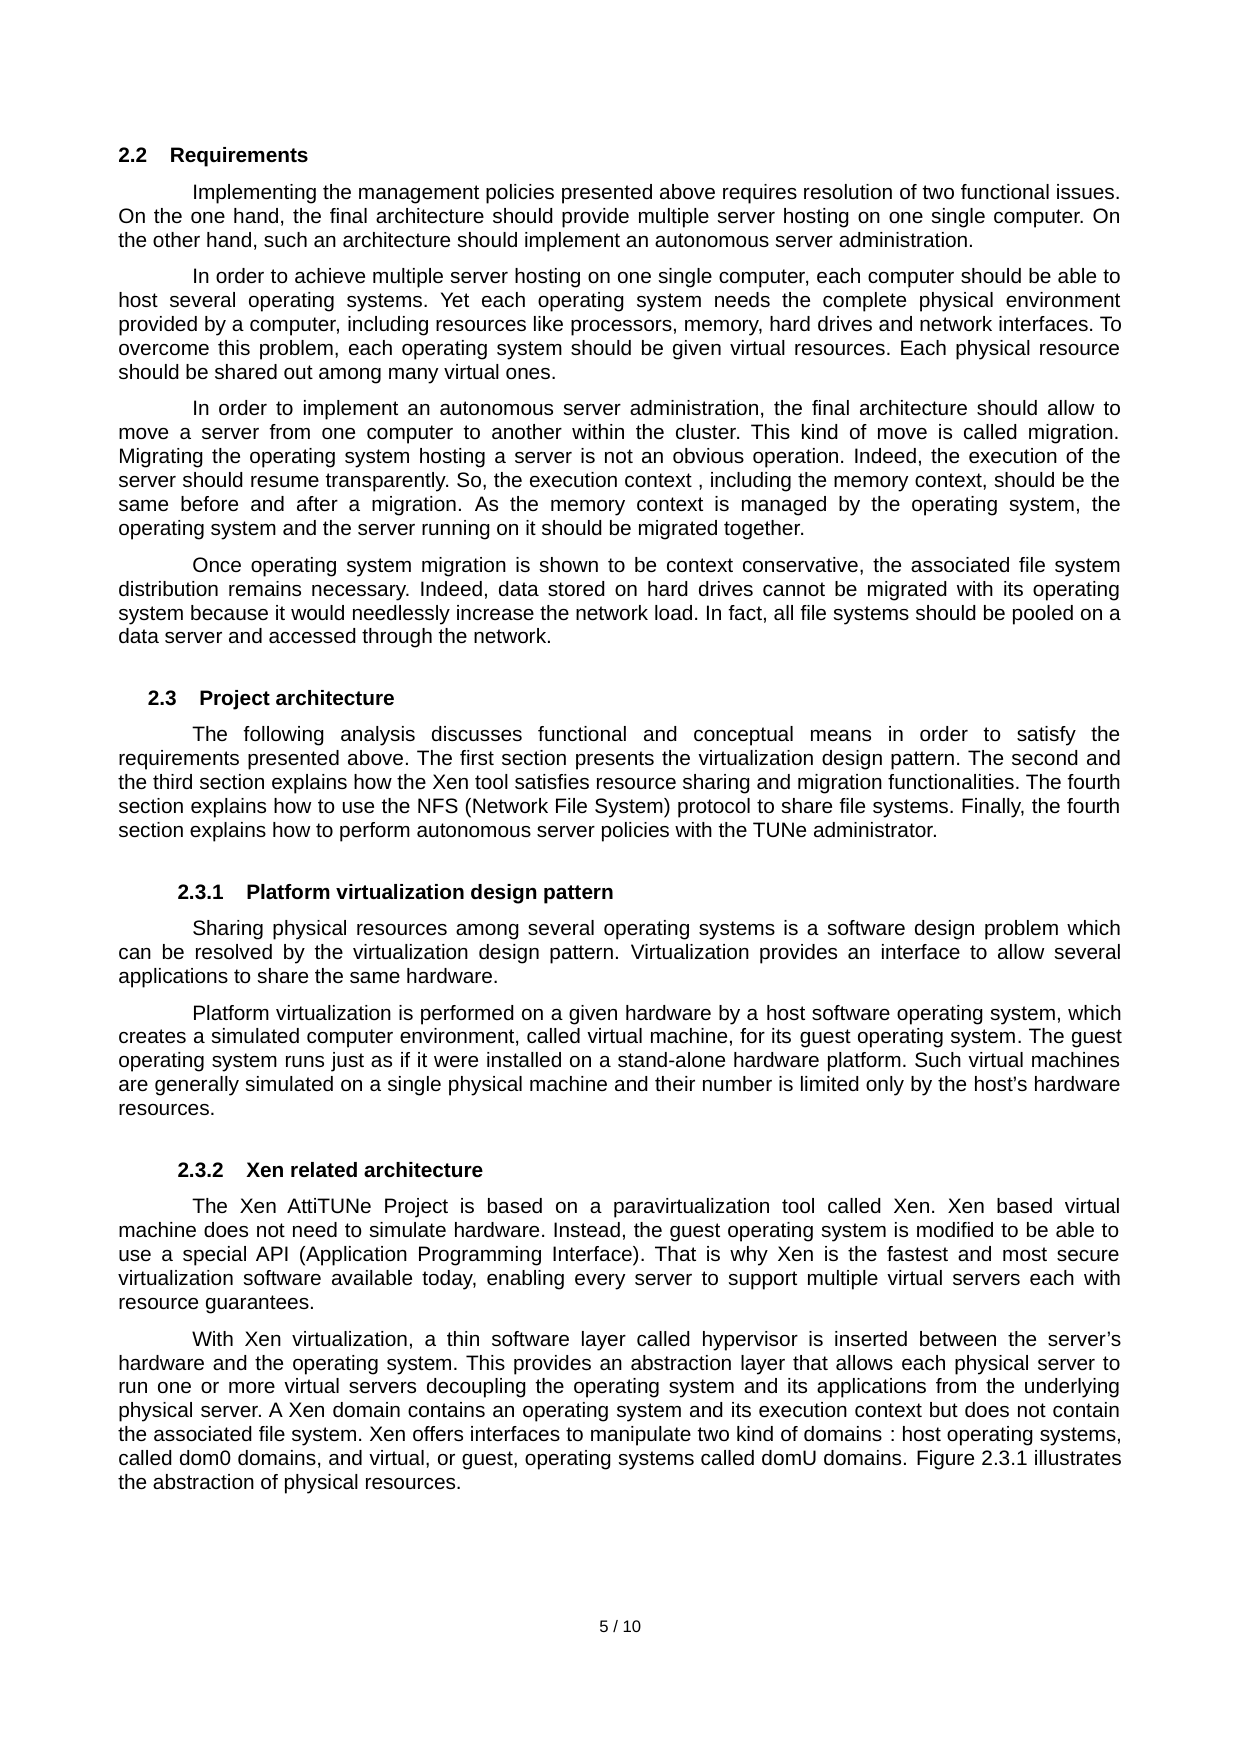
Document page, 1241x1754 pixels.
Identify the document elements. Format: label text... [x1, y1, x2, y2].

text Platform virtualization is performed on a given hardware by a host software operating system, which creates a simulated computer environment, called virtual machine, for its guest operating system. The guest operating system runs just as if it were installed on a stand-alone hardware platform. Such virtual machines are generally simulated on a single physical machine and their number is limited only by the host’s hardware resources. [118, 1000, 1122, 1120]
text The Xen AttiTUNe Project is based on a paravirtualization tool called Xen. Xen based virtual machine does not need to simulate hardware. Instead, the guest operating system is modified to be able to use a special API (Application Programming Interface). That is why Xen is the fastest and most secure virtualization software available today, enabling every server to support multiple virtual servers each with resource guarantees. [118, 1194, 1122, 1314]
text Once operating system migration is shown to be context conservative, the associated file system distribution remains necessary. Indeed, data stored on hard drives cannot be migrated with its operating system because it would needlessly increase the network load. In fact, all file systems should be pooled on a data server and accessed through the network. [118, 552, 1122, 648]
subtitle Xen related architecture [177, 1158, 1122, 1182]
text In order to achieve multiple server hosting on one single computer, each computer should be able to host several operating systems. Yet each operating system needs the complete physical environment provided by a computer, including resources like processors, memory, hard drives and network interfaces. To overcome this problem, each operating system should be given virtual resources. Each physical resource should be shared out among many virtual ones. [118, 264, 1122, 384]
subtitle Platform virtualization design pattern [177, 879, 1122, 903]
text With Xen virtualization, a thin software layer called hypervisor is inserted between the server’s hardware and the operating system. This provides an abstraction layer that allows each physical server to run one or more virtual servers decoupling the operating system and its applications from the underlying physical server. A Xen domain contains an operating system and its execution context but does not contain the associated file system. Xen offers interfaces to manipulate two kind of domains : host operating systems, called dom0 domains, and virtual, or guest, operating systems called domU domains. Figure 2.3.1 illustrates the abstraction of physical resources. [118, 1326, 1122, 1494]
subtitle Project architecture [148, 686, 1122, 710]
text In order to implement an autonomous server administration, the final architecture should allow to move a server from one computer to another within the cluster. This kind of move is called migration. Migrating the operating system hosting a server is not an obvious operation. Indeed, the execution of the server should resume transparently. So, the execution context , including the memory context, should be the same before and after a migration. As the memory context is managed by the operating system, the operating system and the server running on it should be migrated together. [118, 396, 1122, 540]
text Implementing the management policies presented above requires resolution of two functional issues. On the one hand, the final architecture should provide multiple server hosting on one single computer. On the other hand, such an architecture should implement an autonomous server administration. [118, 179, 1122, 251]
subtitle Requirements [118, 143, 1122, 167]
text The following analysis discusses functional and conceptual means in order to satisfy the requirements presented above. The first section presents the virtualization design pattern. The second and the third section explains how the Xen tool satisfies resource sharing and migration functionalities. The fourth section explains how to use the NFS (Network File System) protocol to share file systems. Finally, the fourth section explains how to perform autonomous server policies with the TUNe administrator. [118, 722, 1122, 842]
text Sharing physical resources among several operating systems is a software design problem which can be resolved by the virtualization design pattern. Virtualization provides an interface to allow several applications to share the same hardware. [118, 916, 1122, 988]
